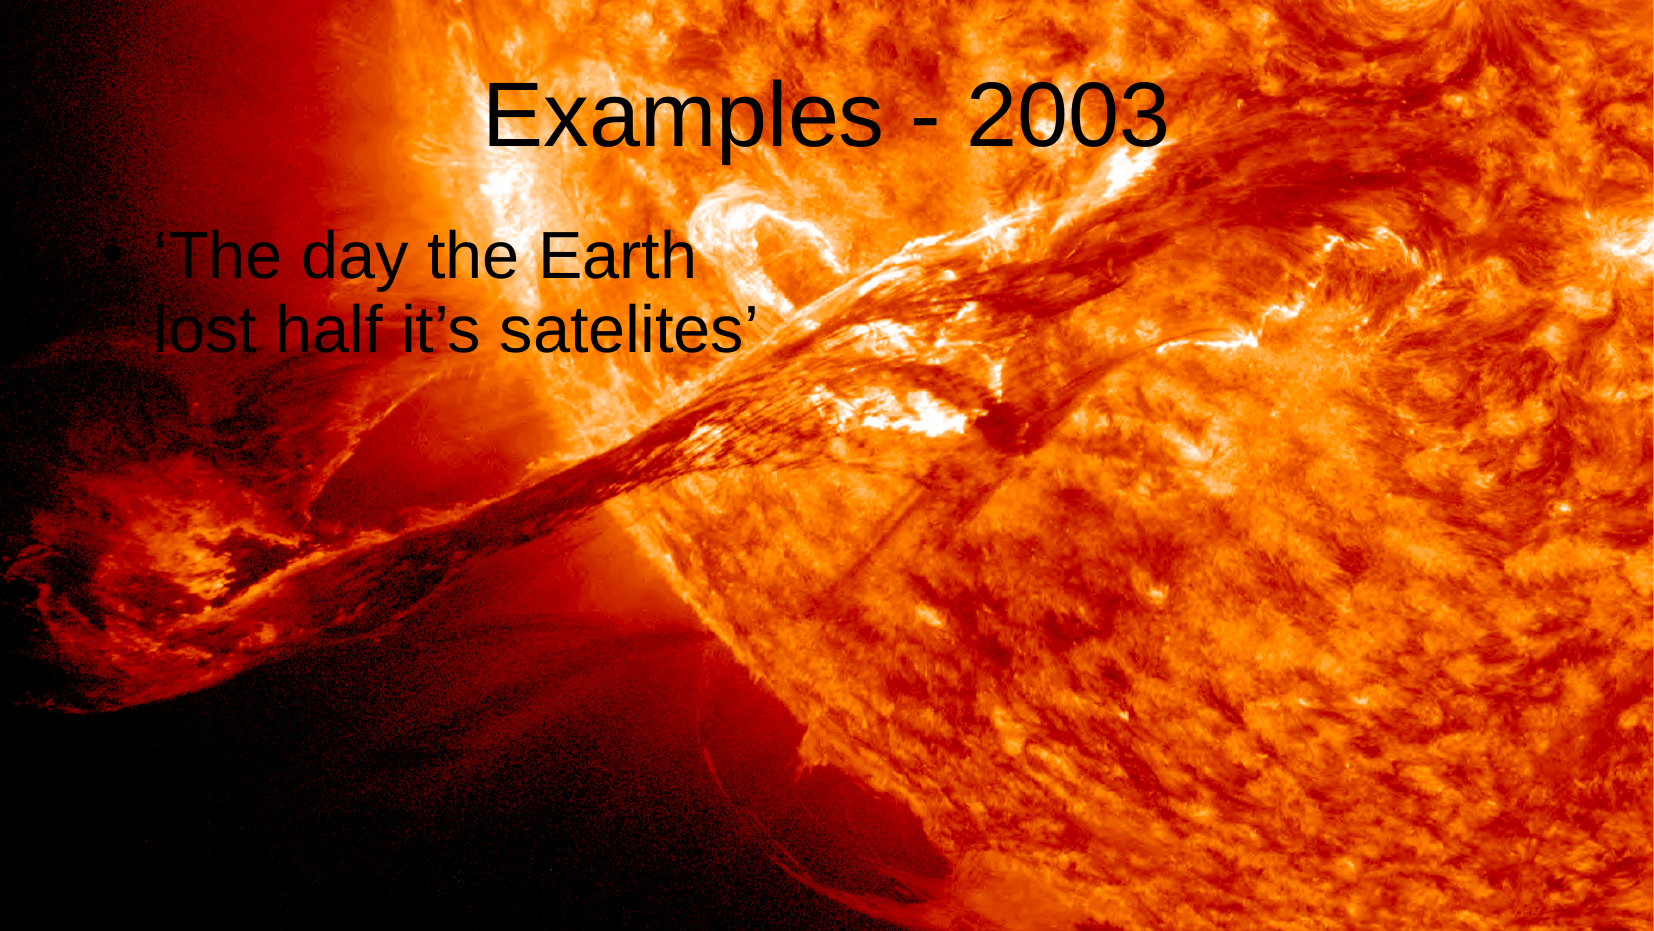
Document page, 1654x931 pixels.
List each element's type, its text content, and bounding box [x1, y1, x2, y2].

title Examples - 2003 [82, 37, 1571, 193]
picture [0, 0, 1654, 931]
list ‘The day the Earth lost half it’s satelites’ [82, 217, 809, 758]
